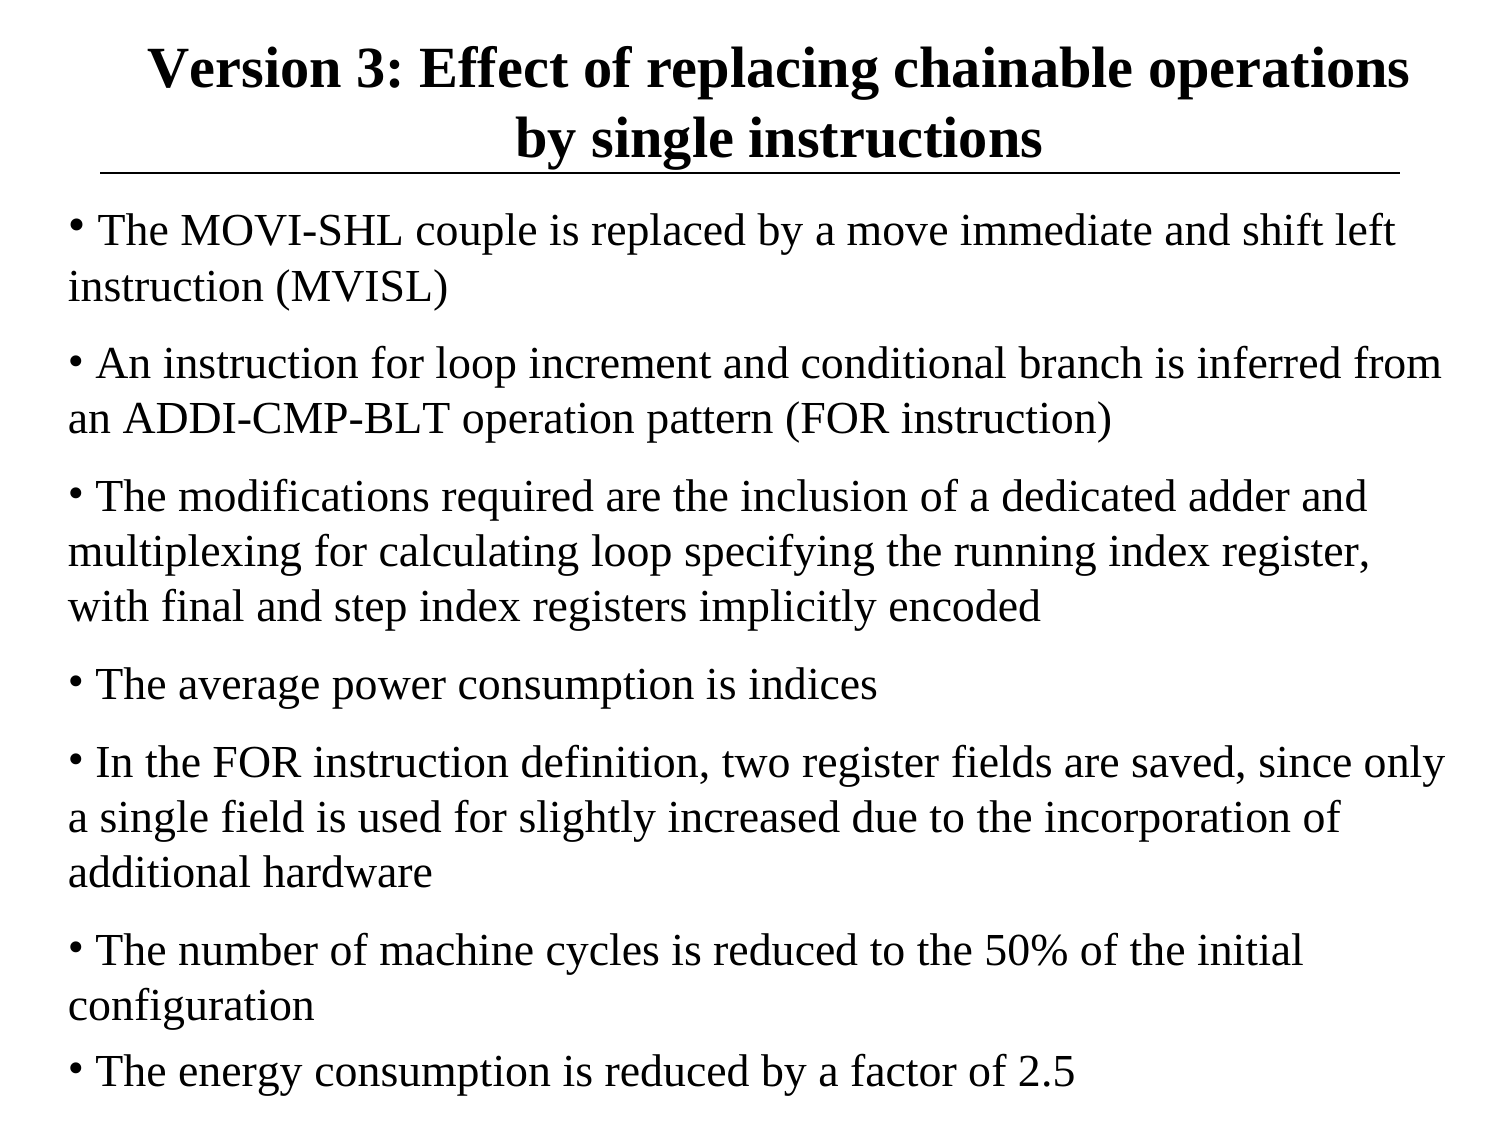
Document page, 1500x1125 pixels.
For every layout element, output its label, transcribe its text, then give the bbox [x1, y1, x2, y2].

title Version 3: Effect of replacing chainable operations by single instructions [112, 21, 1447, 177]
text_box The MOVI-SHL couple is replaced by a move immediate and shift left instruction (MVISL) An instruction for loop increment and conditional branch is inferred from an ADDI-CMP-BLT operation pattern (FOR instruction) The modifications required are the inclusion of a dedicated adder and multiplexing for calculating loop specifying the running index register, with final and step index registers implicitly encoded The average power consumption is indices In the FOR instruction definition, two register fields are saved, since only a single field is used for slightly increased due to the incorporation of additional hardware The number of machine cycles is reduced to the 50% of the initial configuration The energy consumption is reduced by a factor of 2.5 [53, 187, 1474, 1104]
